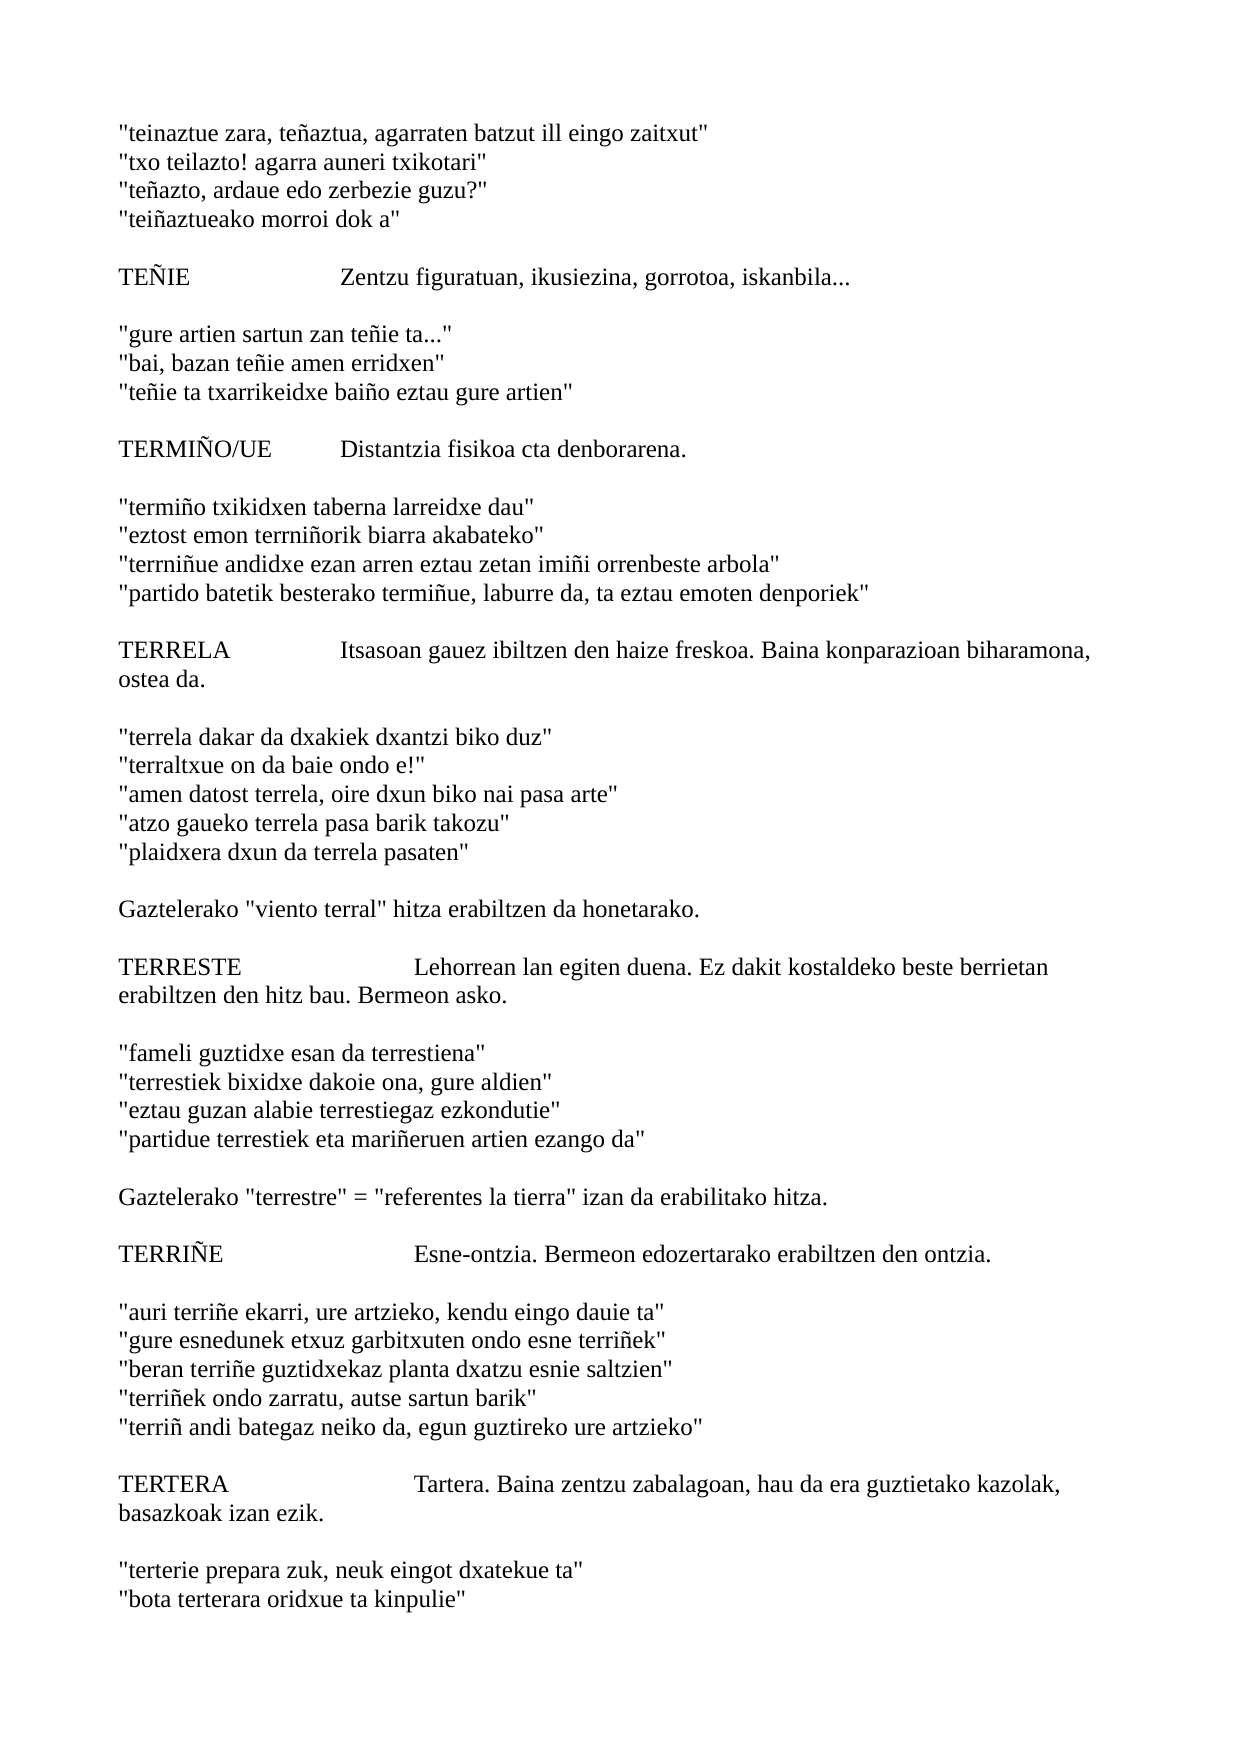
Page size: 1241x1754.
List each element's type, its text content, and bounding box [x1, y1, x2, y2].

text "termiño txikidxen taberna larreidxe dau" [118, 492, 1122, 521]
text "teñie ta txarrikeidxe baiño eztau gure artien" [118, 377, 1122, 406]
text "teinaztue zara, teñaztua, agarraten batzut ill eingo zaitxut" [118, 118, 1122, 147]
text "beran terriñe guztidxekaz planta dxatzu esnie saltzien" [118, 1354, 1122, 1383]
text "gure esnedunek etxuz garbitxuten ondo esne terriñek" [118, 1326, 1122, 1354]
text TERMIÑO/UE Distantzia fisikoa cta denborarena. [118, 434, 1122, 463]
text "amen datost terrela, oire dxun biko nai pasa arte" [118, 779, 1122, 808]
text "bai, bazan teñie amen erridxen" [118, 348, 1122, 377]
text "terrela dakar da dxakiek dxantzi biko duz" [118, 722, 1122, 751]
text "terriñ andi bategaz neiko da, egun guztireko ure artzieko" [118, 1412, 1122, 1441]
text TERTERA Tartera. Baina zentzu zabalagoan, hau da era guztietako kazolak, basazkoak izan ezik. [118, 1469, 1122, 1527]
text "eztau guzan alabie terrestiegaz ezkondutie" [118, 1096, 1122, 1124]
text "terrestiek bixidxe dakoie ona, gure aldien" [118, 1067, 1122, 1096]
text TERRESTE Lehorrean lan egiten duena. Ez dakit kostaldeko beste berrietan erabiltzen den hitz bau. Bermeon asko. [118, 952, 1122, 1009]
text "terrniñue andidxe ezan arren eztau zetan imiñi orrenbeste arbola" [118, 549, 1122, 578]
text Gaztelerako "terrestre" = "referentes la tierra" izan da erabilitako hitza. [118, 1182, 1122, 1211]
text TERRIÑE Esne-ontzia. Bermeon edozertarako erabiltzen den ontzia. [118, 1239, 1122, 1268]
text "partido batetik besterako termiñue, laburre da, ta eztau emoten denporiek" [118, 578, 1122, 607]
text "bota terterara oridxue ta kinpulie" [118, 1584, 1122, 1613]
text TEÑIE Zentzu figuratuan, ikusiezina, gorrotoa, iskanbila... [118, 262, 1122, 291]
text "fameli guztidxe esan da terrestiena" [118, 1038, 1122, 1067]
text "partidue terrestiek eta mariñeruen artien ezango da" [118, 1124, 1122, 1153]
text "teiñaztueako morroi dok a" [118, 204, 1122, 233]
text "auri terriñe ekarri, ure artzieko, kendu eingo dauie ta" [118, 1297, 1122, 1326]
text "teñazto, ardaue edo zerbezie guzu?" [118, 176, 1122, 204]
text "plaidxera dxun da terrela pasaten" [118, 837, 1122, 866]
text "terraltxue on da baie ondo e!" [118, 751, 1122, 779]
text "eztost emon terrniñorik biarra akabateko" [118, 521, 1122, 549]
text TERRELA Itsasoan gauez ibiltzen den haize freskoa. Baina konparazioan biharamona, ostea da. [118, 636, 1122, 693]
text "atzo gaueko terrela pasa barik takozu" [118, 808, 1122, 837]
text "terterie prepara zuk, neuk eingot dxatekue ta" [118, 1556, 1122, 1584]
text "terriñek ondo zarratu, autse sartun barik" [118, 1383, 1122, 1412]
text Gaztelerako "viento terral" hitza erabiltzen da honetarako. [118, 894, 1122, 923]
text "gure artien sartun zan teñie ta..." [118, 319, 1122, 348]
text "txo teilazto! agarra auneri txikotari" [118, 147, 1122, 176]
